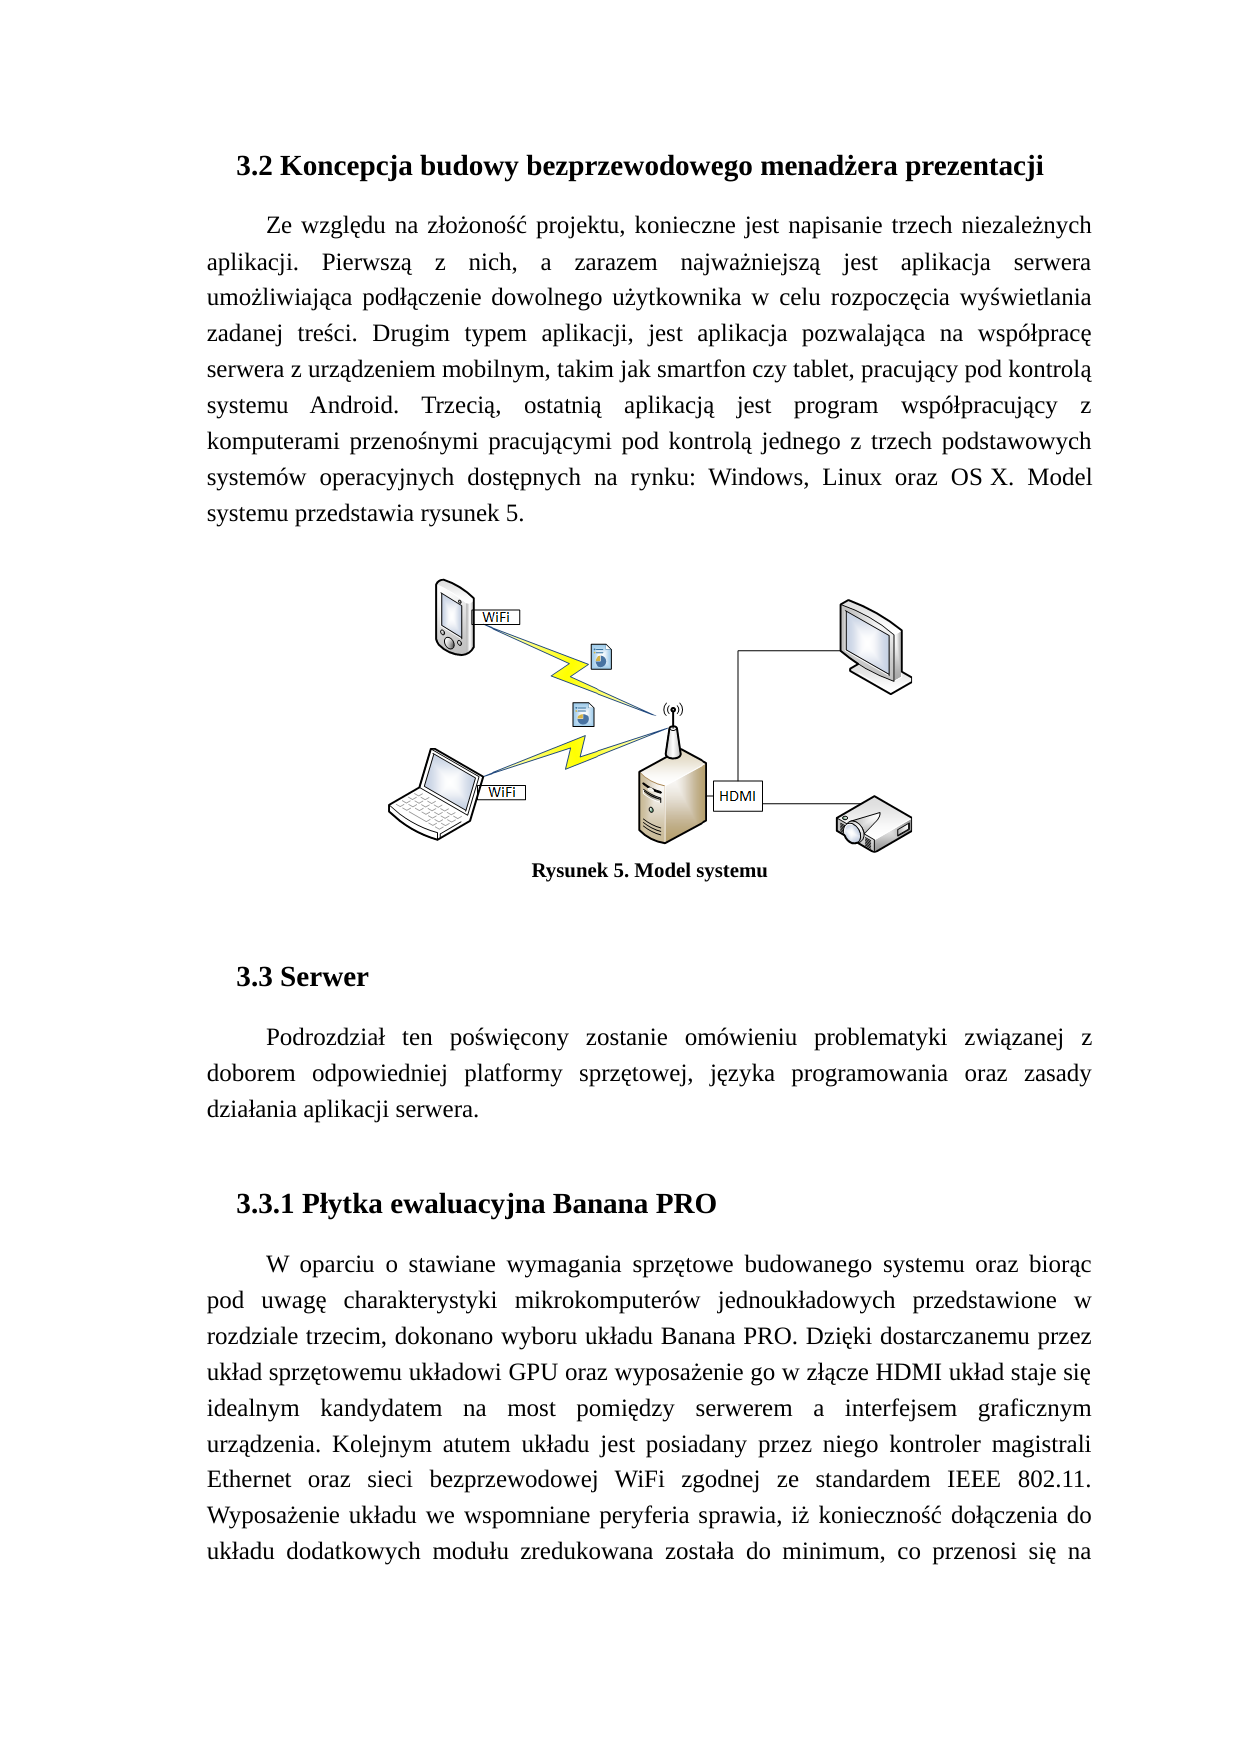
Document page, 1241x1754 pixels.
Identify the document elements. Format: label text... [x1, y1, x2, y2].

text Ze względu na złożoność projektu, konieczne jest napisanie trzech niezależnych aplikacji. Pierwszą z nich, a zarazem najważniejszą jest aplikacja serwera umożliwiająca podłączenie dowolnego użytkownika w celu rozpoczęcia wyświetlania zadanej treści. Drugim typem aplikacji, jest aplikacja pozwalająca na współpracę serwera z urządzeniem mobilnym, takim jak smartfon czy tablet, pracujący pod kontrolą systemu Android. Trzecią, ostatnią aplikacją jest program współpracujący z komputerami przenośnymi pracującymi pod kontrolą jednego z trzech podstawowych systemów operacyjnych dostępnych na rynku: Windows, Linux oraz OS X. Model systemu przedstawia rysunek 5. [207, 211, 1093, 527]
text Podrozdział ten poświęcony zostanie omówieniu problematyki związanej z doborem odpowiedniej platformy sprzętowej, języka programowania oraz zasady działania aplikacji serwera. [207, 1022, 1093, 1123]
text W oparciu o stawiane wymagania sprzętowe budowanego systemu oraz biorąc pod uwagę charakterystyki mikrokomputerów jednoukładowych przedstawione w rozdziale trzecim, dokonano wyboru układu Banana PRO. Dzięki dostarczanemu przez układ sprzętowemu układowi GPU oraz wyposażenie go w złącze HDMI układ staje się idealnym kandydatem na most pomiędzy serwerem a interfejsem graficznym urządzenia. Kolejnym atutem układu jest posiadany przez niego kontroler magistrali Ethernet oraz sieci bezprzewodowej WiFi zgodnej ze standardem IEEE 802.11. Wyposażenie układu we wspomniane peryferia sprawia, iż konieczność dołączenia do układu dodatkowych modułu zredukowana została do minimum, co przenosi się na [207, 1249, 1093, 1565]
subtitle 3.3 Serwer [207, 959, 1093, 992]
subtitle 3.3.1 Płytka ewaluacyjna Banana PRO [207, 1186, 1093, 1219]
subtitle 3.2 Koncepcja budowy bezprzewodowego menadżera prezentacji [207, 148, 1093, 181]
text Rysunek 5. Model systemu [207, 561, 1093, 882]
picture [387, 578, 913, 853]
